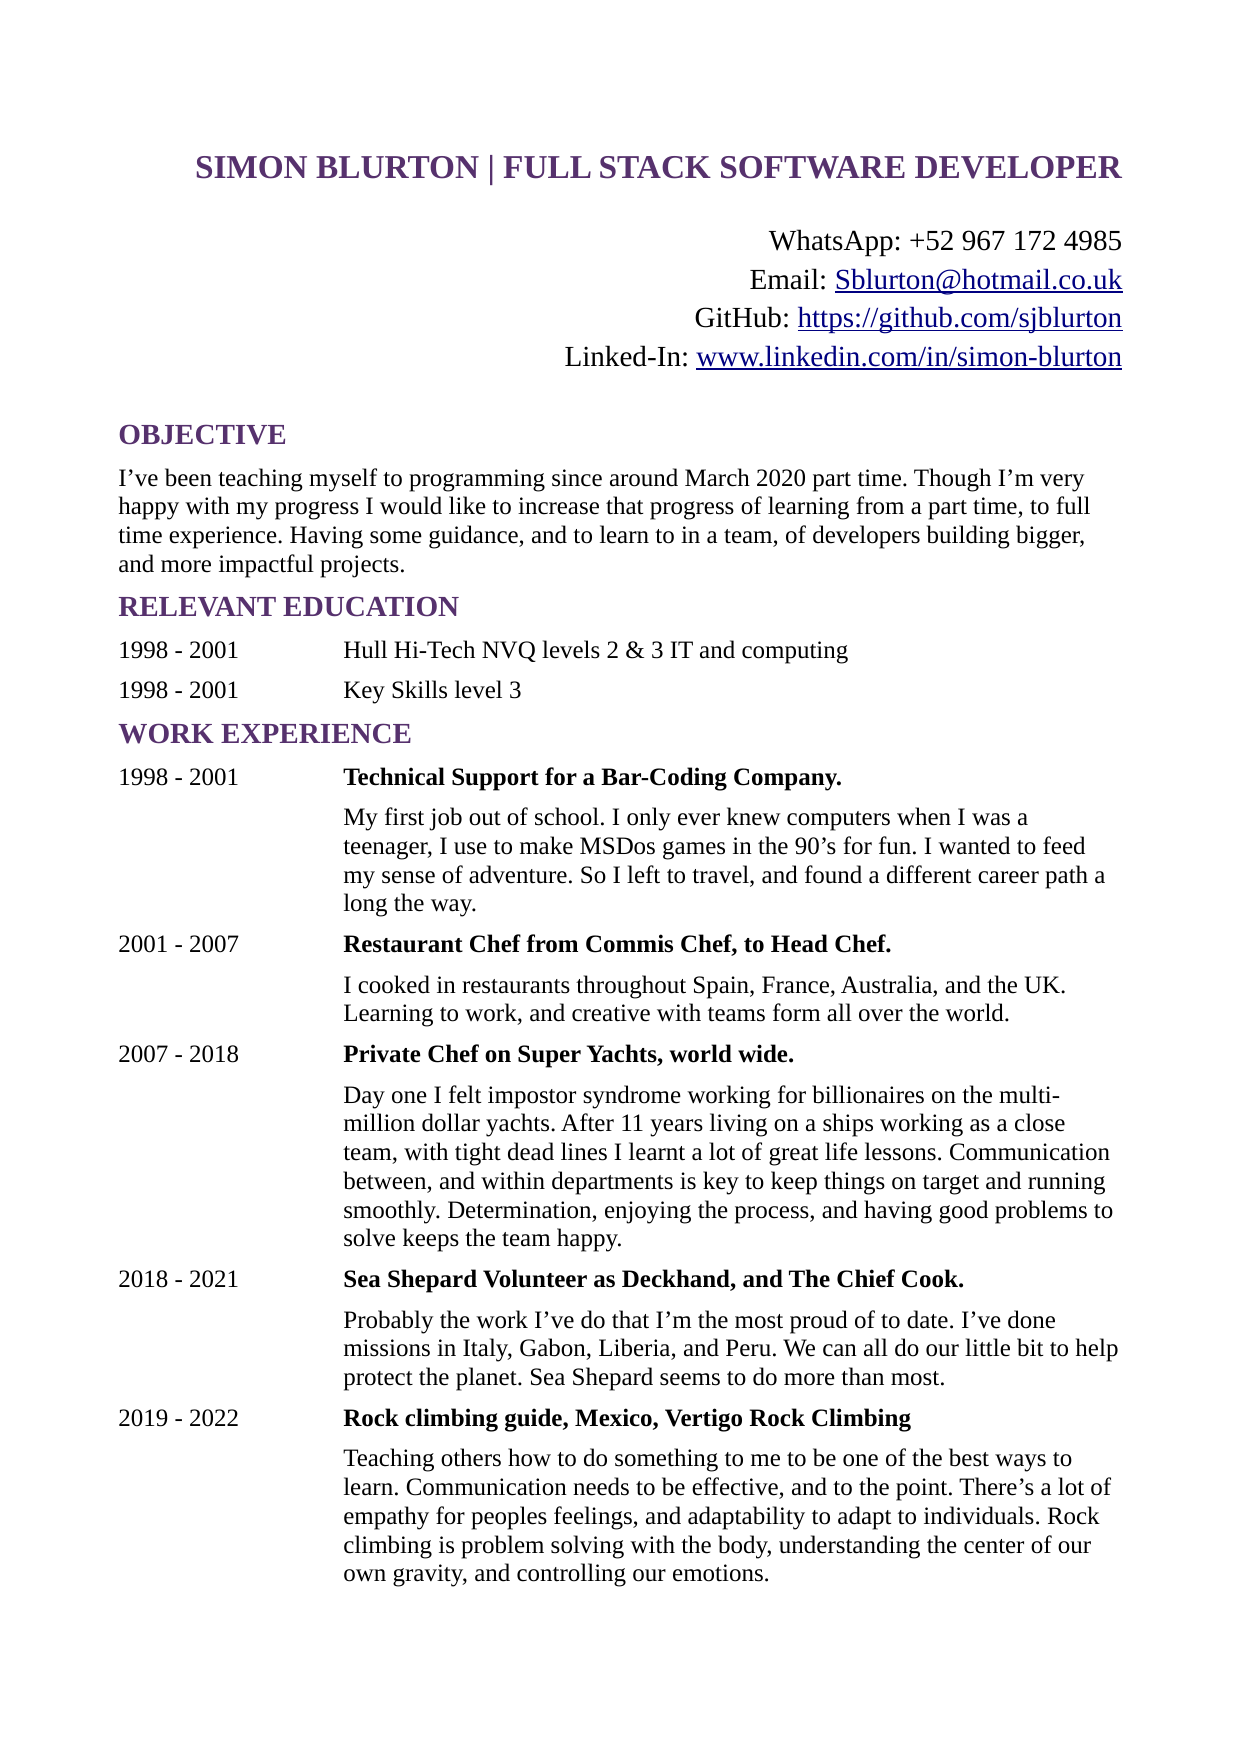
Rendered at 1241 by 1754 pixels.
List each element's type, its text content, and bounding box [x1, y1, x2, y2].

table_cell 2007 - 2018 [118, 1033, 343, 1258]
table_header Hull Hi-Tech NVQ levels 2 & 3 IT and computing [343, 629, 1123, 669]
text WORK EXPERIENCE [118, 716, 1122, 750]
table_cell Sea Shepard Volunteer as Deckhand, and The Chief Cook. Probably the work I’ve do that I’m the most proud of to date. I’ve done missions in Italy, Gabon, Liberia, and Peru. We can all do our little bit to help protect the planet. Sea Shepard seems to do more than most. [343, 1258, 1123, 1397]
text I’ve been teaching myself to programming since around March 2020 part time. Though I’m very happy with my progress I would like to increase that progress of learning from a part time, to full time experience. Having some guidance, and to learn to in a team, of developers building bigger, and more impactful projects. [118, 463, 1122, 578]
text OBJECTIVE [118, 417, 1122, 451]
text WhatsApp: +52 967 172 4985 [118, 223, 1122, 257]
text GitHub: https://github.com/sjblurton [118, 301, 1122, 334]
table_cell Restaurant Chef from Commis Chef, to Head Chef. I cooked in restaurants throughout Spain, France, Australia, and the UK. Learning to work, and creative with teams form all over the world. [343, 923, 1123, 1033]
table_header 1998 - 2001 [118, 756, 343, 923]
table_header 1998 - 2001 [118, 629, 343, 669]
text RELEVANT EDUCATION [118, 589, 1122, 623]
table_cell 2018 - 2021 [118, 1258, 343, 1397]
table_cell Private Chef on Super Yachts, world wide. Day one I felt impostor syndrome working for billionaires on the multi-million dollar yachts. After 11 years living on a ships working as a close team, with tight dead lines I learnt a lot of great life lessons. Communication between, and within departments is key to keep things on target and running smoothly. Determination, enjoying the process, and having good problems to solve keeps the team happy. [343, 1033, 1123, 1258]
table_cell 1998 - 2001 [118, 670, 343, 710]
text SIMON BLURTON | FULL STACK SOFTWARE DEVELOPER [118, 147, 1122, 185]
table_cell Rock climbing guide, Mexico, Vertigo Rock Climbing Teaching others how to do something to me to be one of the best ways to learn. Communication needs to be effective, and to the point. There’s a lot of empathy for peoples feelings, and adaptability to adapt to individuals. Rock climbing is problem solving with the body, understanding the center of our own gravity, and controlling our emotions. [343, 1397, 1123, 1593]
table_cell 2019 - 2022 [118, 1397, 343, 1593]
text Email: Sblurton@hotmail.co.uk [118, 262, 1122, 296]
text Linked-In: www.linkedin.com/in/simon-blurton [118, 339, 1122, 373]
table_cell 2001 - 2007 [118, 923, 343, 1033]
table_cell Key Skills level 3 [343, 670, 1123, 710]
table_header Technical Support for a Bar-Coding Company. My first job out of school. I only ever knew computers when I was a teenager, I use to make MSDos games in the 90’s for fun. I wanted to feed my sense of adventure. So I left to travel, and found a different career path a long the way. [343, 756, 1123, 923]
